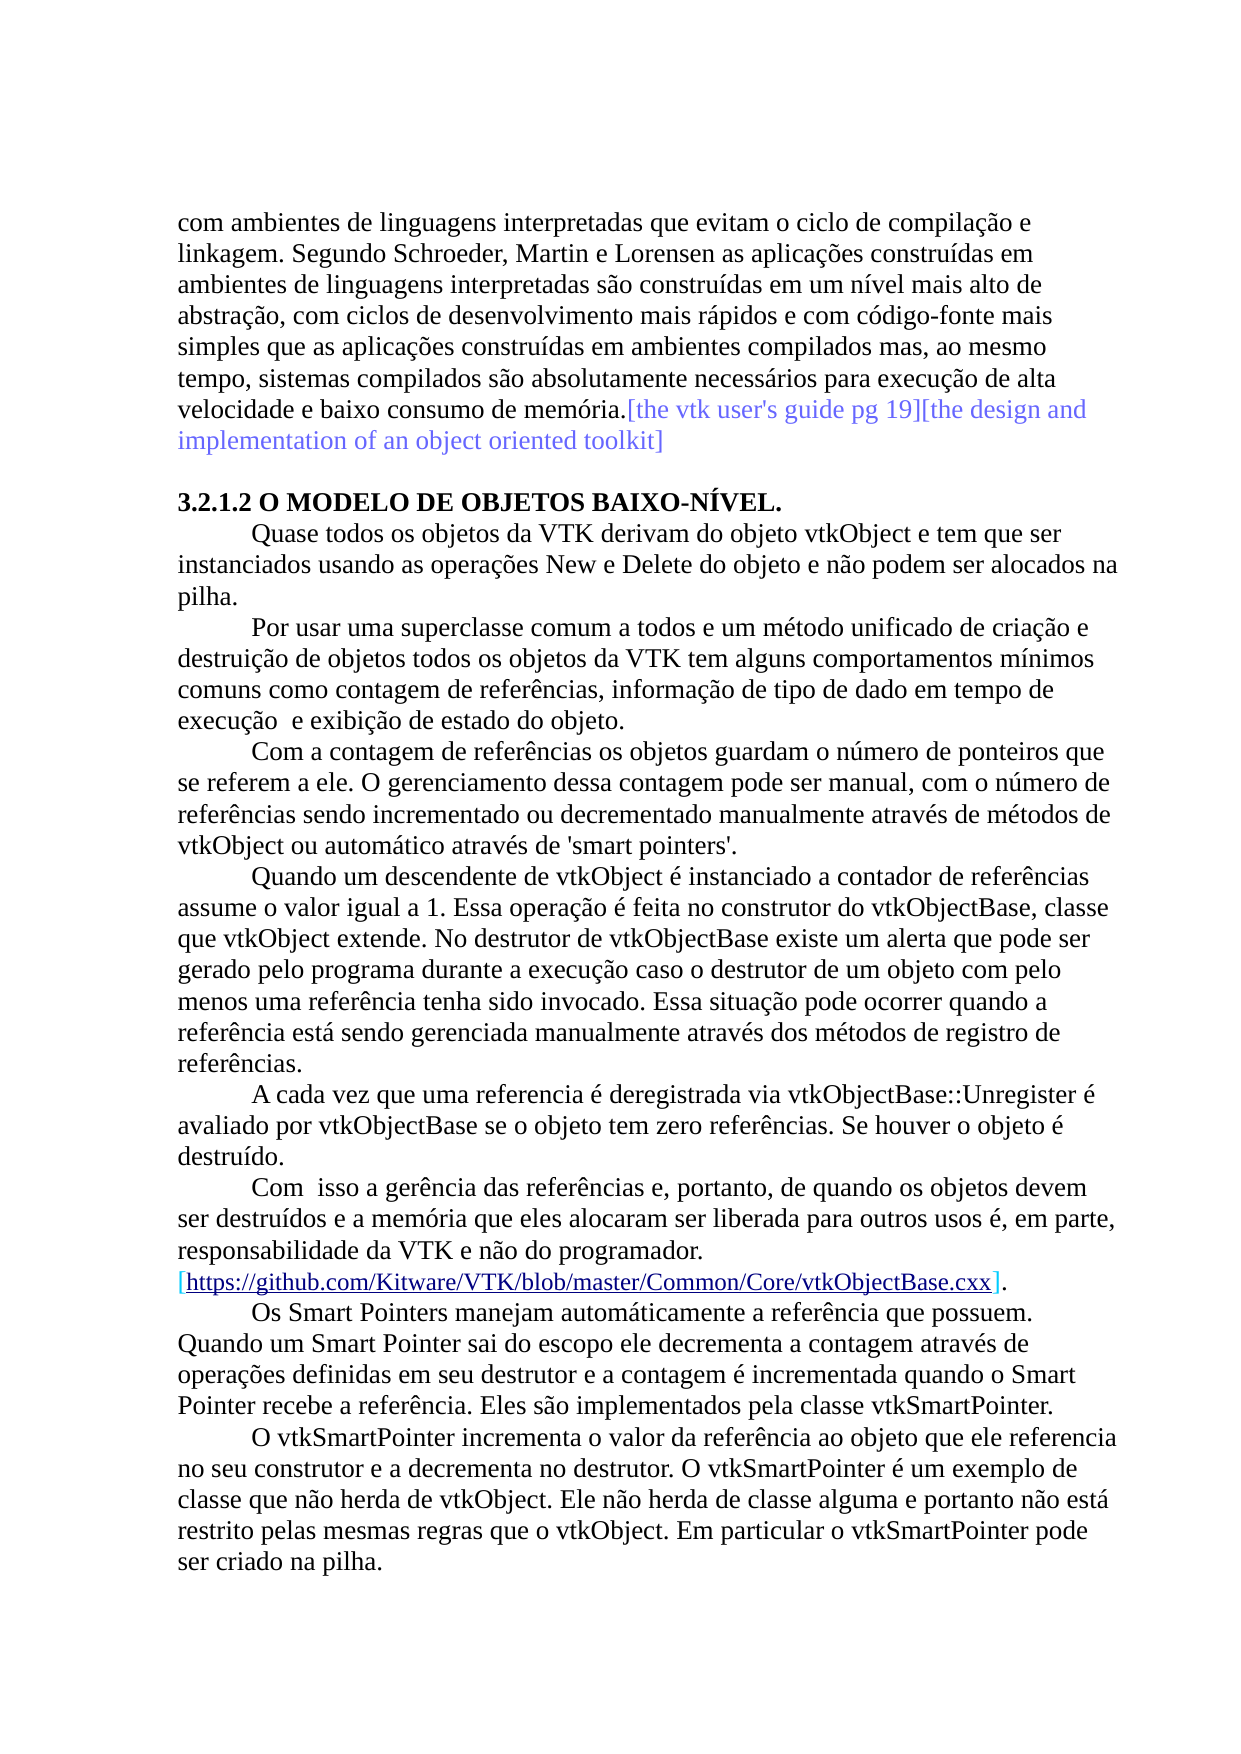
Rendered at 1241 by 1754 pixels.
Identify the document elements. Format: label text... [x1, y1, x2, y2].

text Com isso a gerência das referências e, portanto, de quando os objetos devem ser destruídos e a memória que eles alocaram ser liberada para outros usos é, em parte, responsabilidade da VTK e não do programador. [177, 1171, 1122, 1265]
subtitle 3.2.1.2 O MODELO DE OBJETOS BAIXO-NÍVEL. [177, 486, 1122, 517]
text Quase todos os objetos da VTK derivam do objeto vtkObject e tem que ser instanciados usando as operações New e Delete do objeto e não podem ser alocados na pilha. [177, 517, 1122, 611]
text Quando um descendente de vtkObject é instanciado a contador de referências assume o valor igual a 1. Essa operação é feita no construtor do vtkObjectBase, classe que vtkObject extende. No destrutor de vtkObjectBase existe um alerta que pode ser gerado pelo programa durante a execução caso o destrutor de um objeto com pelo menos uma referência tenha sido invocado. Essa situação pode ocorrer quando a referência está sendo gerenciada manualmente através dos métodos de registro de referências. [177, 860, 1122, 1078]
text [https://github.com/Kitware/VTK/blob/master/Common/Core/vtkObjectBase.cxx]. [177, 1265, 1122, 1296]
text com ambientes de linguagens interpretadas que evitam o ciclo de compilação e linkagem. Segundo Schroeder, Martin e Lorensen as aplicações construídas em ambientes de linguagens interpretadas são construídas em um nível mais alto de abstração, com ciclos de desenvolvimento mais rápidos e com código-fonte mais simples que as aplicações construídas em ambientes compilados mas, ao mesmo tempo, sistemas compilados são absolutamente necessários para execução de alta velocidade e baixo consumo de memória.[the vtk user's guide pg 19][the design and implementation of an object oriented toolkit] [177, 206, 1122, 455]
text Com a contagem de referências os objetos guardam o número de ponteiros que se referem a ele. O gerenciamento dessa contagem pode ser manual, com o número de referências sendo incrementado ou decrementado manualmente através de métodos de vtkObject ou automático através de 'smart pointers'. [177, 735, 1122, 860]
text Por usar uma superclasse comum a todos e um método unificado de criação e destruição de objetos todos os objetos da VTK tem alguns comportamentos mínimos comuns como contagem de referências, informação de tipo de dado em tempo de execução e exibição de estado do objeto. [177, 611, 1122, 735]
text O vtkSmartPointer incrementa o valor da referência ao objeto que ele referencia no seu construtor e a decrementa no destrutor. O vtkSmartPointer é um exemplo de classe que não herda de vtkObject. Ele não herda de classe alguma e portanto não está restrito pelas mesmas regras que o vtkObject. Em particular o vtkSmartPointer pode ser criado na pilha. [177, 1421, 1122, 1576]
text Os Smart Pointers manejam automáticamente a referência que possuem. Quando um Smart Pointer sai do escopo ele decrementa a contagem através de operações definidas em seu destrutor e a contagem é incrementada quando o Smart Pointer recebe a referência. Eles são implementados pela classe vtkSmartPointer. [177, 1296, 1122, 1421]
text A cada vez que uma referencia é deregistrada via vtkObjectBase::Unregister é avaliado por vtkObjectBase se o objeto tem zero referências. Se houver o objeto é destruído. [177, 1078, 1122, 1171]
